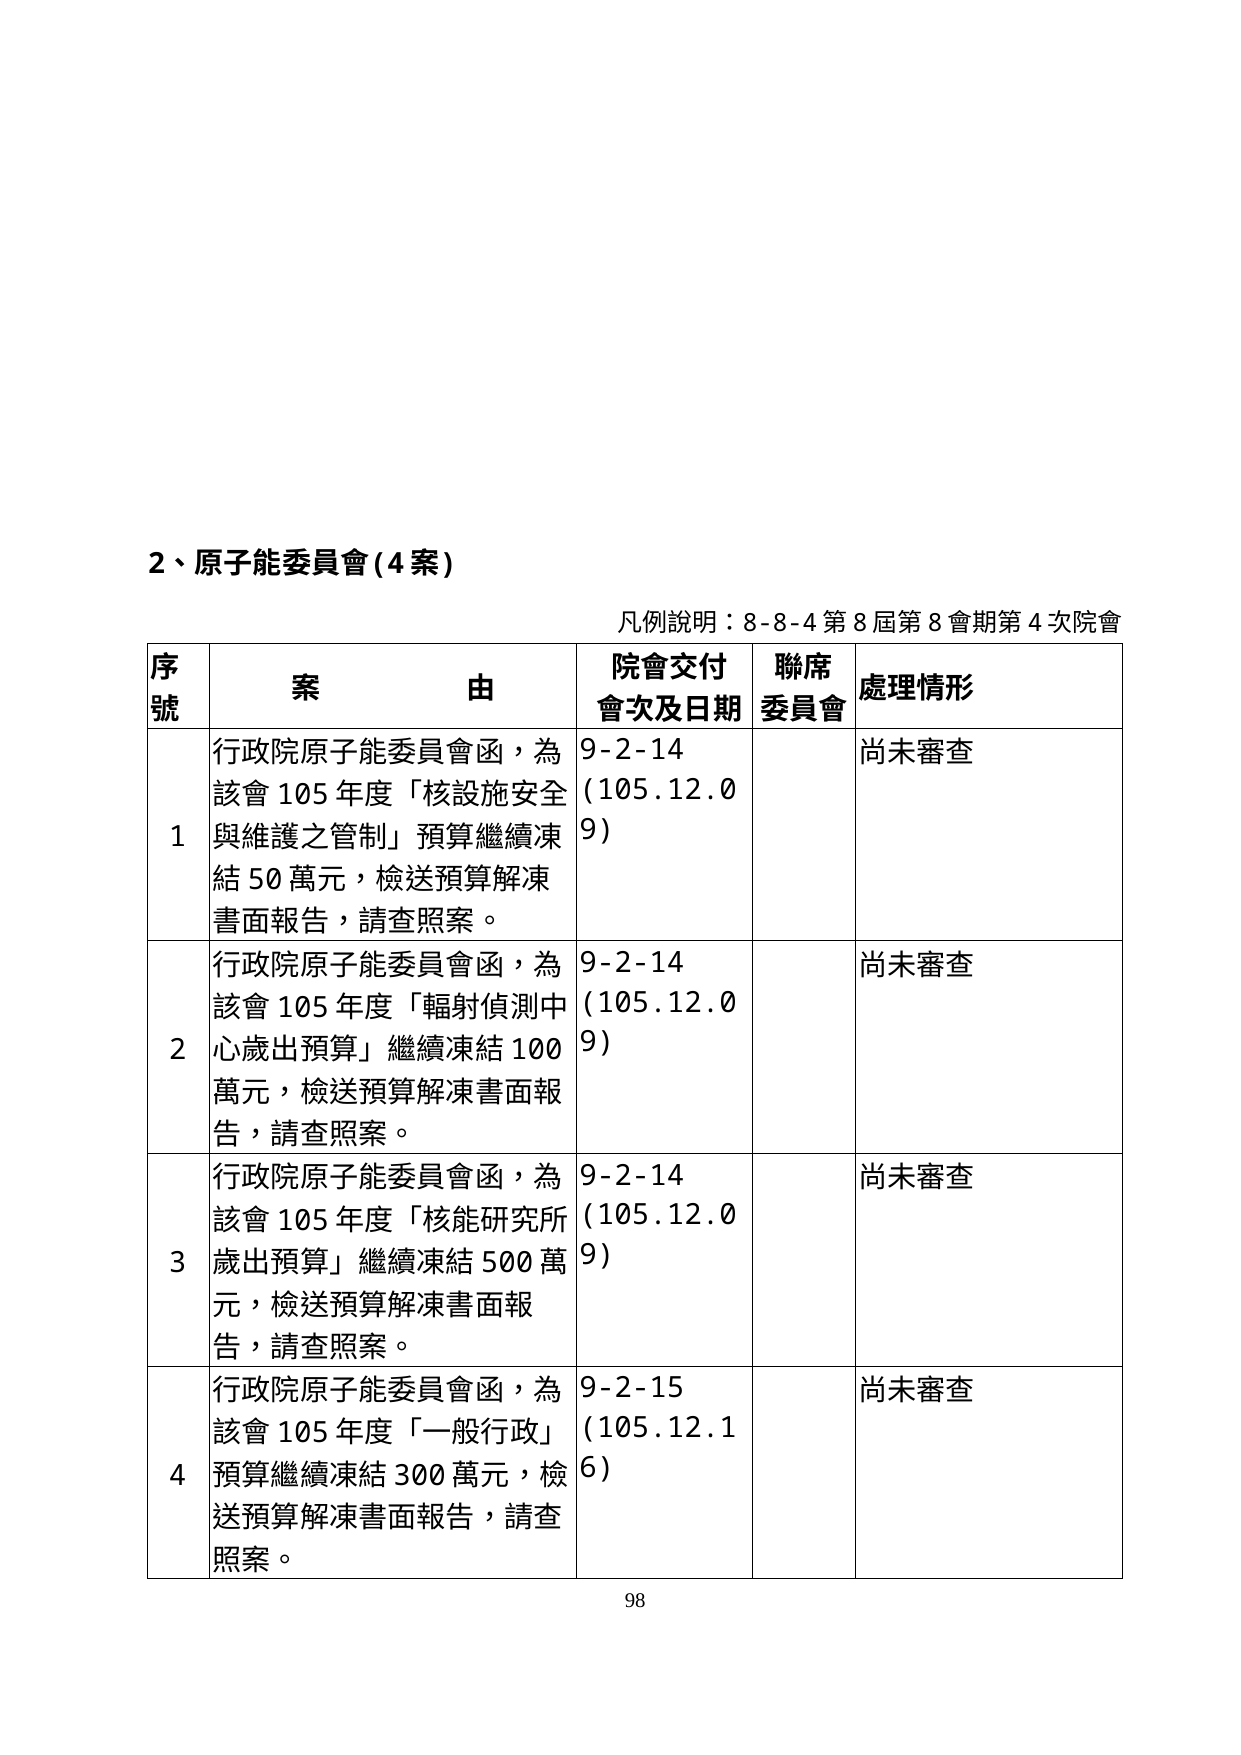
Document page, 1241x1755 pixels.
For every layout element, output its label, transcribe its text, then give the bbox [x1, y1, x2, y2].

table_cell 行政院原子能委員會函，為該會105年度「核設施安全與維護之管制」預算繼續凍結50萬元，檢送預算解凍書面報告，請查照案。 [210, 729, 576, 940]
table_header 院會交付 會次及日期 [577, 644, 752, 727]
table_cell 行政院原子能委員會函，為該會105年度「一般行政」預算繼續凍結300萬元，檢送預算解凍書面報告，請查照案。 [210, 1367, 576, 1578]
table_header 處理情形 [856, 644, 1122, 727]
text 凡例說明：8-8-4第8屆第8會期第4次院會 [148, 585, 1122, 643]
text 2、原子能委員會(4案) [148, 526, 1122, 585]
table_cell 2 [148, 941, 209, 1153]
table_cell 尚未審查 [856, 1367, 1122, 1578]
table_cell 9-2-15 (105.12.16) [577, 1367, 752, 1578]
table_cell 3 [148, 1154, 209, 1366]
table_header 序號 [148, 644, 209, 727]
table_cell 行政院原子能委員會函，為該會105年度「輻射偵測中心歲出預算」繼續凍結100萬元，檢送預算解凍書面報告，請查照案。 [210, 941, 576, 1153]
table_cell 尚未審查 [856, 1154, 1122, 1366]
table_cell 行政院原子能委員會函，為該會105年度「核能研究所歲出預算」繼續凍結500萬元，檢送預算解凍書面報告，請查照案。 [210, 1154, 576, 1366]
table_cell [753, 729, 855, 940]
table_cell 1 [148, 729, 209, 940]
table_header 案 由 [210, 644, 576, 727]
table_header 聯席 委員會 [753, 644, 855, 727]
table_cell [753, 1154, 855, 1366]
table_cell [753, 941, 855, 1153]
table_cell 尚未審查 [856, 941, 1122, 1153]
table_cell [753, 1367, 855, 1578]
table_cell 4 [148, 1367, 209, 1578]
table_cell 尚未審查 [856, 729, 1122, 940]
table_cell 9-2-14 (105.12.09) [577, 1154, 752, 1366]
table_cell 9-2-14 (105.12.09) [577, 941, 752, 1153]
table_cell 9-2-14 (105.12.09) [577, 729, 752, 940]
